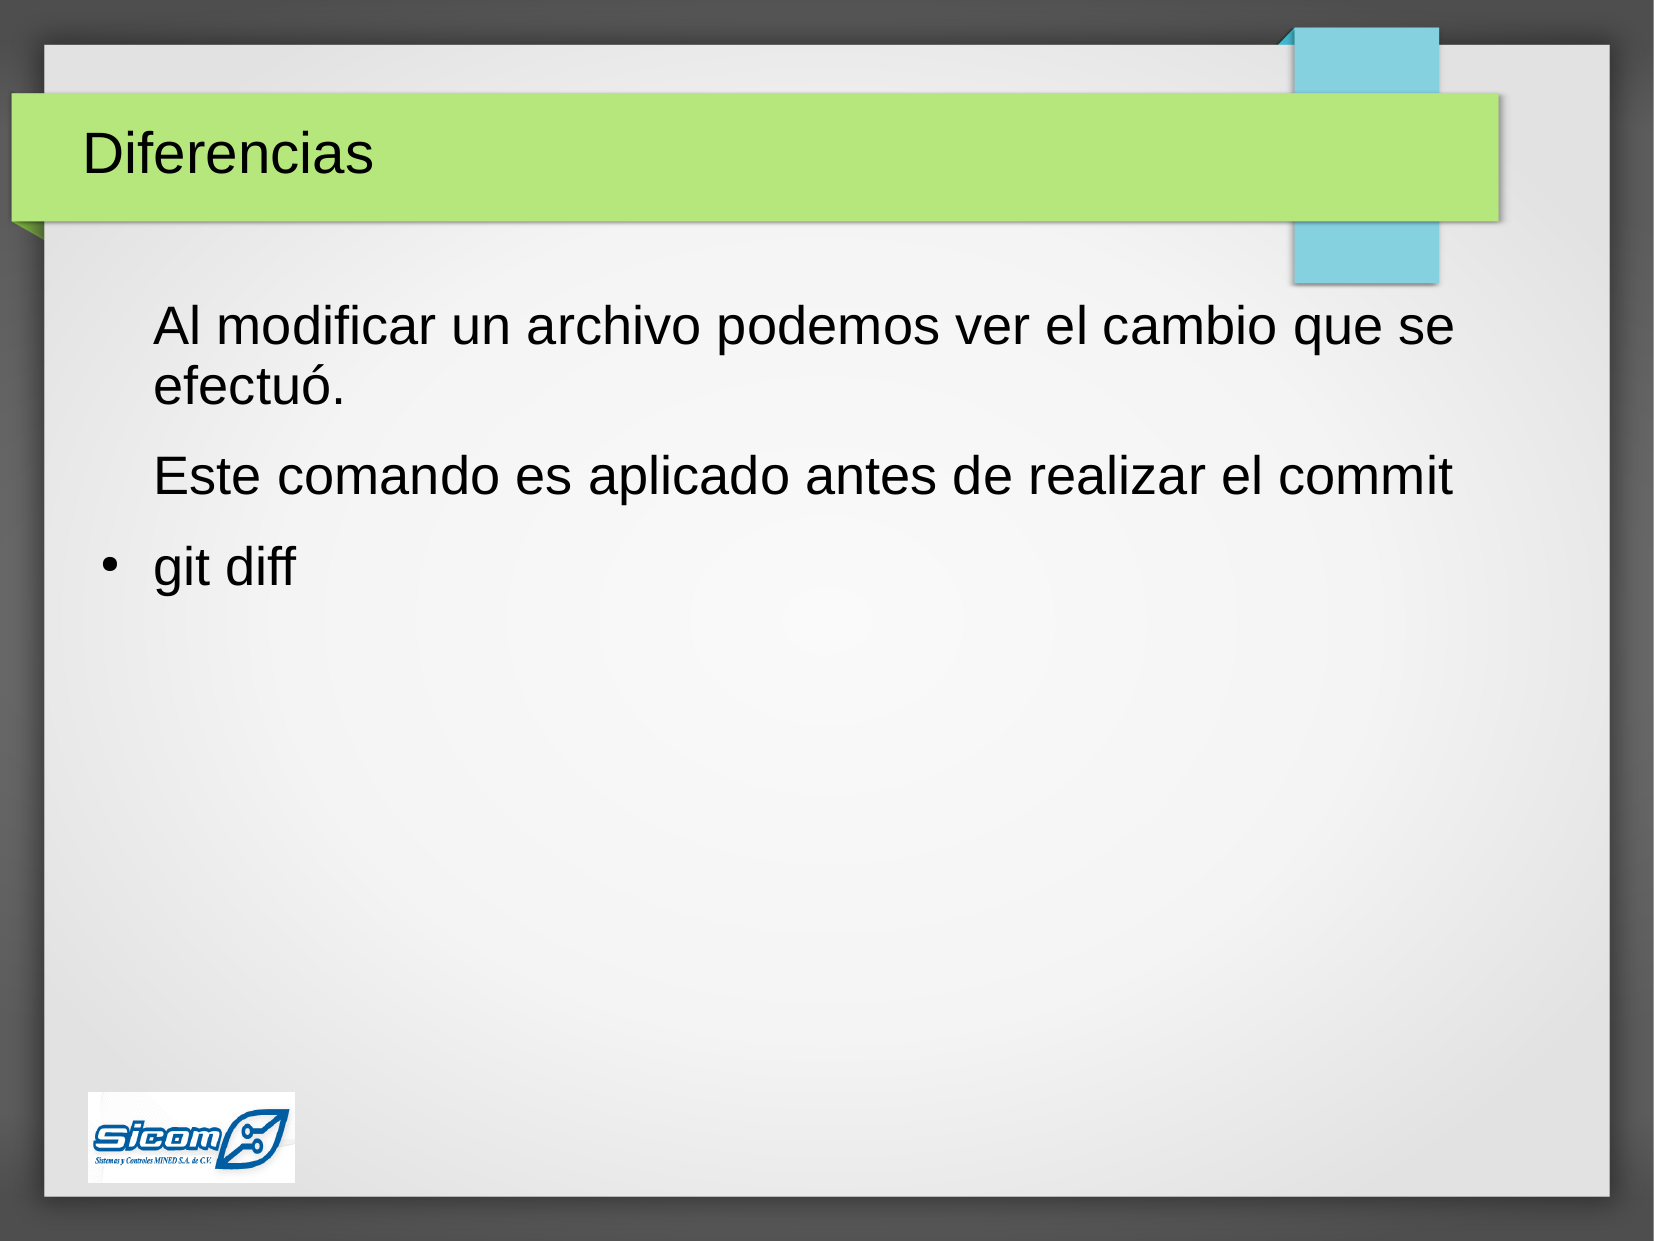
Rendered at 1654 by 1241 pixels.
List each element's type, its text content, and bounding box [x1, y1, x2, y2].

picture [0, 0, 1654, 1241]
title Diferencias [82, 94, 1264, 213]
list Al modificar un archivo podemos ver el cambio que se efectuó. Este comando es aplicado antes de realizar el commit git diff [82, 295, 1571, 1015]
